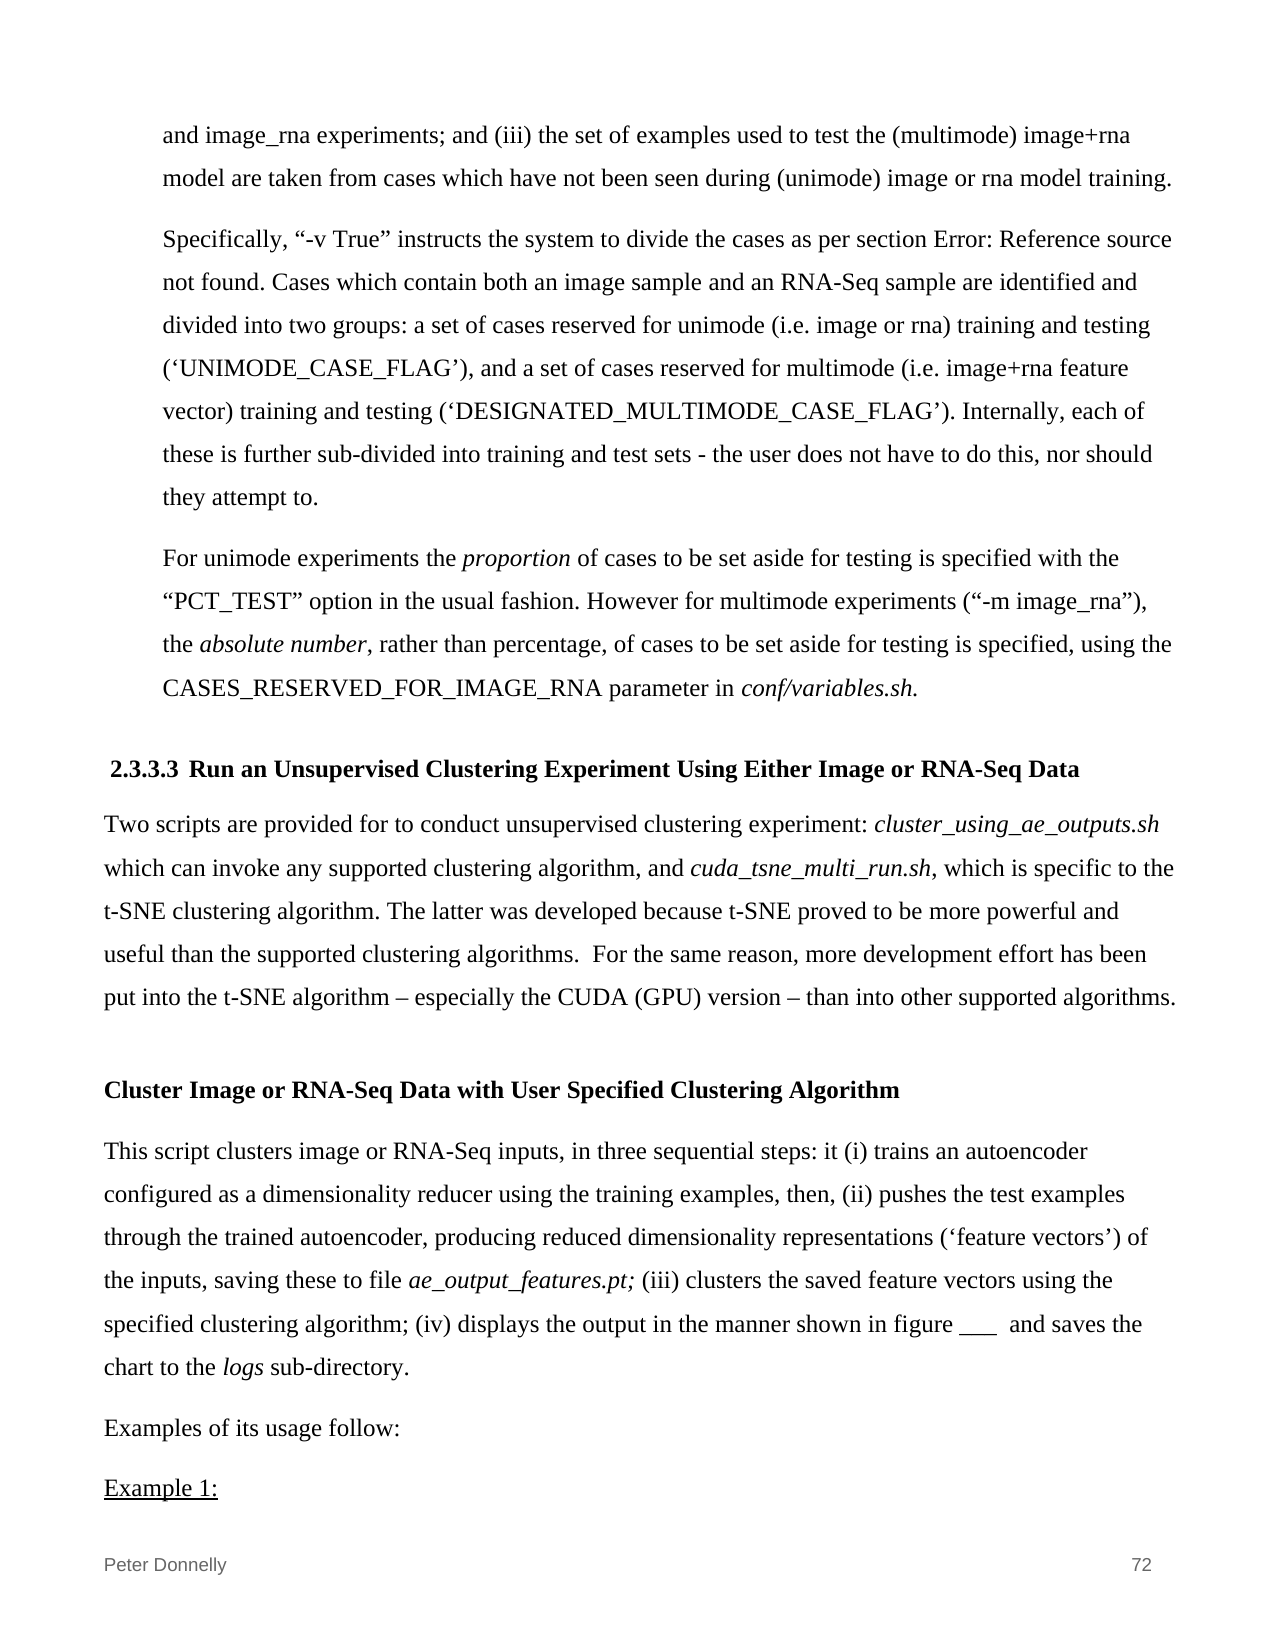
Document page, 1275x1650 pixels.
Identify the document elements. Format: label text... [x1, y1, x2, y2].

text Examples of its usage follow: [103, 1413, 1181, 1441]
text Example 1: [103, 1473, 1181, 1502]
text For unimode experiments the proportion of cases to be set aside for testing is specified with the “PCT_TEST” option in the usual fashion. However for multimode experiments (“-m image_rna”), the absolute number, rather than percentage, of cases to be set aside for testing is specified, using the CASES_RESERVED_FOR_IMAGE_RNA parameter in conf/variables.sh. [162, 543, 1181, 701]
text Two scripts are provided for to conduct unsupervised clustering experiment: cluster_using_ae_outputs.sh which can invoke any supported clustering algorithm, and cuda_tsne_multi_run.sh, which is specific to the t-SNE clustering algorithm. The latter was developed because t-SNE proved to be more powerful and useful than the supported clustering algorithms. For the same reason, more development effort has been put into the t-SNE algorithm – especially the CUDA (GPU) version – than into other supported algorithms. [103, 809, 1181, 1011]
text Cluster Image or RNA-Seq Data with User Specified Clustering Algorithm [103, 1075, 1181, 1104]
text and image_rna experiments; and (iii) the set of examples used to test the (multimode) image+rna model are taken from cases which have not been seen during (unimode) image or rna model training. [162, 120, 1181, 192]
text Specifically, “-v True” instructs the system to divide the cases as per section Error: Reference source not found. Cases which contain both an image sample and an RNA-Seq sample are identified and divided into two groups: a set of cases reserved for unimode (i.e. image or rna) training and testing (‘UNIMODE_CASE_FLAG’), and a set of cases reserved for multimode (i.e. image+rna feature vector) training and testing (‘DESIGNATED_MULTIMODE_CASE_FLAG’). Internally, each of these is further sub-divided into training and test sets - the user does not have to do this, nor should they attempt to. [162, 224, 1181, 511]
subtitle Run an Unsupervised Clustering Experiment Using Either Image or RNA-Seq Data [103, 754, 1181, 783]
text This script clusters image or RNA-Seq inputs, in three sequential steps: it (i) trains an autoencoder configured as a dimensionality reducer using the training examples, then, (ii) pushes the test examples through the trained autoencoder, producing reduced dimensionality representations (‘feature vectors’) of the inputs, saving these to file ae_output_features.pt; (iii) clusters the saved feature vectors using the specified clustering algorithm; (iv) displays the output in the manner shown in figure ___ and saves the chart to the logs sub-directory. [103, 1136, 1181, 1381]
